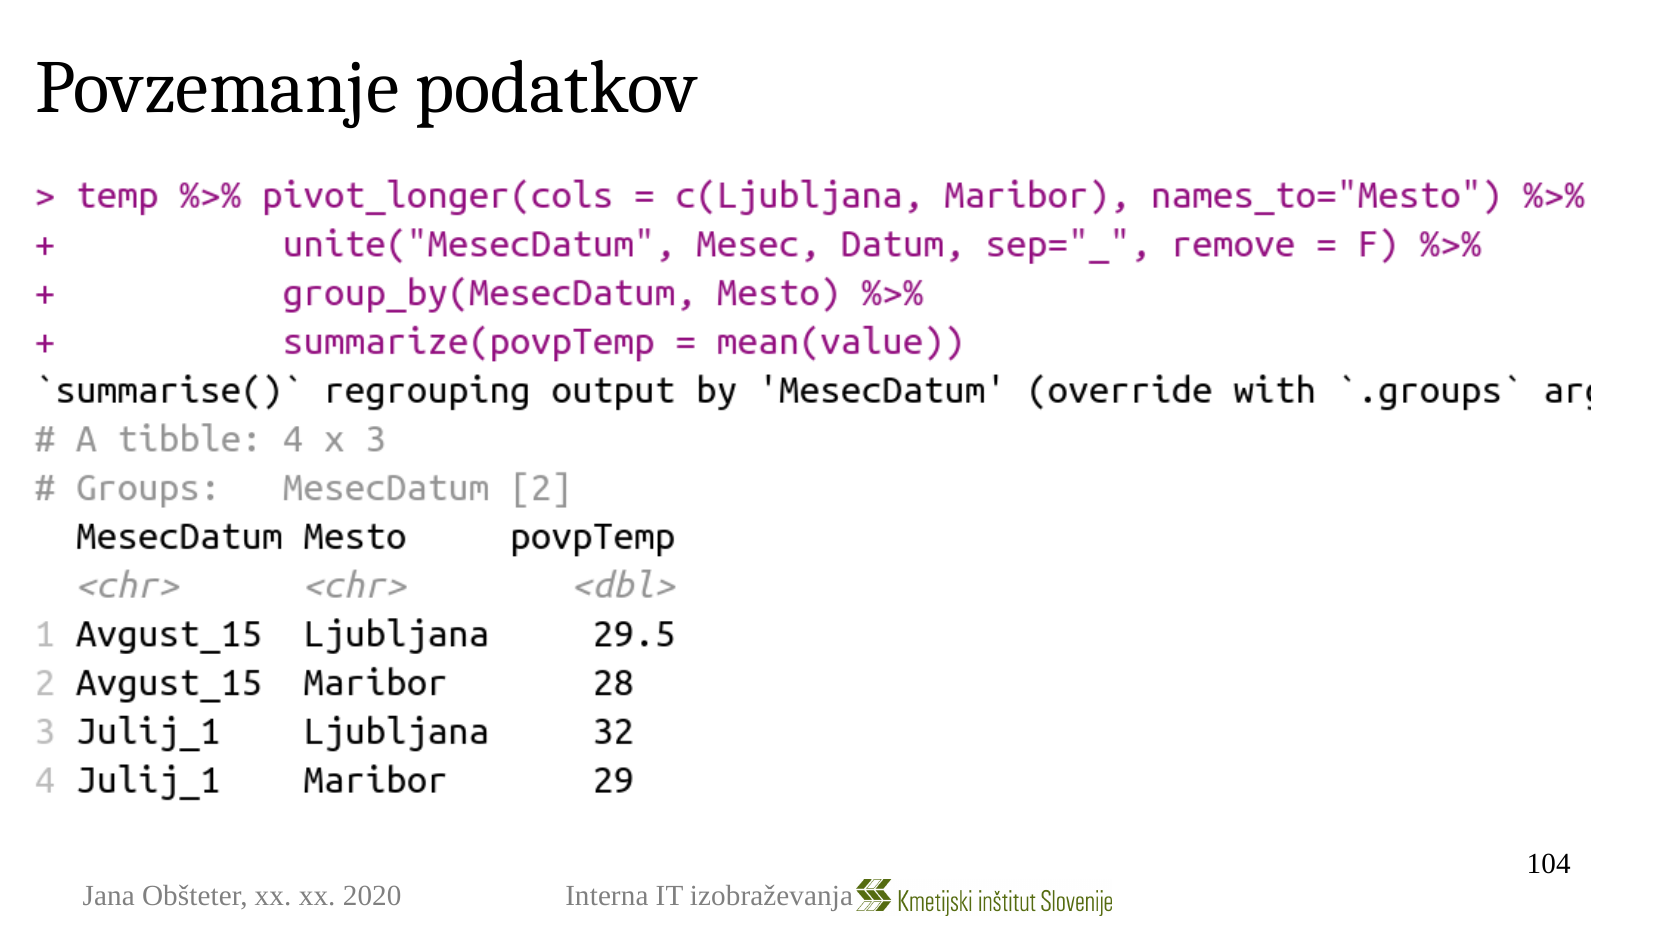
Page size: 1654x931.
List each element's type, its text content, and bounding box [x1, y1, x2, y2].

title Povzemanje podatkov [35, 21, 1524, 154]
picture [23, 171, 1591, 815]
picture [856, 879, 1112, 916]
